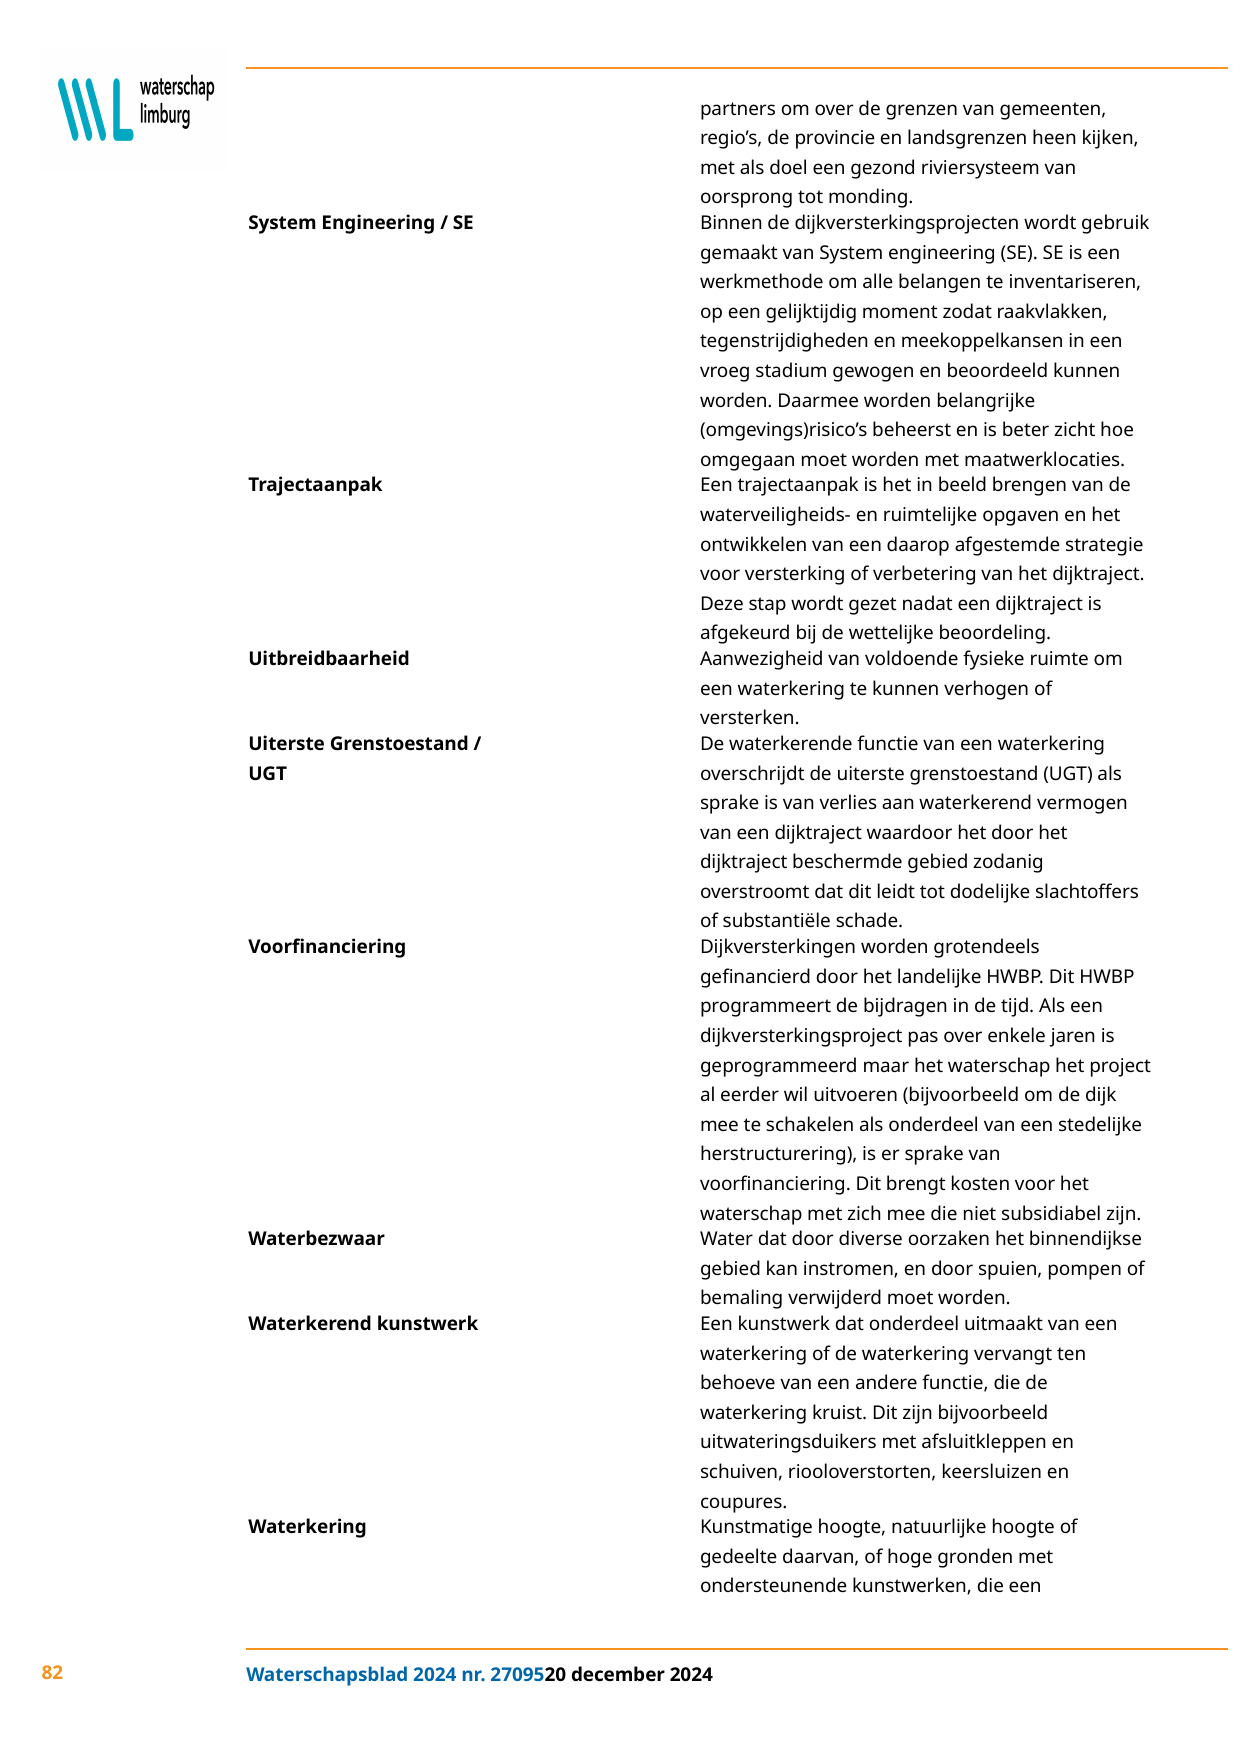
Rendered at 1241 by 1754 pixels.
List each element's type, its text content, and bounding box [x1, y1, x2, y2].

table_cell De waterkerende functie van een waterkering overschrijdt de uiterste grenstoestand (UGT) als sprake is van verlies aan waterkerend vermogen van een dijktraject waardoor het door het dijktraject beschermde gebied zodanig overstroomt dat dit leidt tot dodelijke slachtoffers of substantiële schade. [700, 730, 1152, 933]
table_cell Een trajectaanpak is het in beeld brengen van de waterveiligheids- en ruimtelijke opgaven en het ontwikkelen van een daarop afgestemde strategie voor versterking of verbetering van het dijktraject. Deze stap wordt gezet nadat een dijktraject is afgekeurd bij de wettelijke beoordeling. [700, 472, 1152, 645]
table_cell [248, 95, 700, 209]
table_cell Water dat door diverse oorzaken het binnendijkse gebied kan instromen, en door spuien, pompen of bemaling verwijderd moet worden. [700, 1225, 1152, 1310]
table_cell Binnen de dijkversterkingsprojecten wordt gebruik gemaakt van System engineering (SE). SE is een werkmethode om alle belangen te inventariseren, op een gelijktijdig moment zodat raakvlakken, tegenstrijdigheden en meekoppelkansen in een vroeg stadium gewogen en beoordeeld kunnen worden. Daarmee worden belangrijke (omgevings)risico’s beheerst en is beter zicht hoe omgegaan moet worden met maatwerklocaties. [700, 209, 1152, 472]
table_cell Kunstmatige hoogte, natuurlijke hoogte of gedeelte daarvan, of hoge gronden met ondersteunende kunstwerken, die een [700, 1514, 1152, 1598]
table_cell Voorfinanciering [248, 934, 700, 1225]
table_cell Waterkering [248, 1514, 700, 1598]
table_cell System Engineering / SE [248, 209, 700, 472]
table_cell Uiterste Grenstoestand / UGT [248, 730, 700, 933]
table_cell Uitbreidbaarheid [248, 645, 700, 730]
picture [41, 47, 231, 172]
table_cell Een kunstwerk dat onderdeel uitmaakt van een waterkering of de waterkering vervangt ten behoeve van een andere functie, die de waterkering kruist. Dit zijn bijvoorbeeld uitwateringsduikers met afsluitkleppen en schuiven, riooloverstorten, keersluizen en coupures. [700, 1310, 1152, 1513]
table_cell Dijkversterkingen worden grotendeels gefinancierd door het landelijke HWBP. Dit HWBP programmeert de bijdragen in de tijd. Als een dijkversterkingsproject pas over enkele jaren is geprogrammeerd maar het waterschap het project al eerder wil uitvoeren (bijvoorbeeld om de dijk mee te schakelen als onderdeel van een stedelijke herstructurering), is er sprake van voorfinanciering. Dit brengt kosten voor het waterschap met zich mee die niet subsidiabel zijn. [700, 934, 1152, 1225]
table_cell Aanwezigheid van voldoende fysieke ruimte om een waterkering te kunnen verhogen of versterken. [700, 645, 1152, 730]
table_cell Waterkerend kunstwerk [248, 1310, 700, 1513]
table_cell Trajectaanpak [248, 472, 700, 645]
table_cell partners om over de grenzen van gemeenten, regio’s, de provincie en landsgrenzen heen kijken, met als doel een gezond riviersysteem van oorsprong tot monding. [700, 95, 1152, 209]
table_cell Waterbezwaar [248, 1225, 700, 1310]
